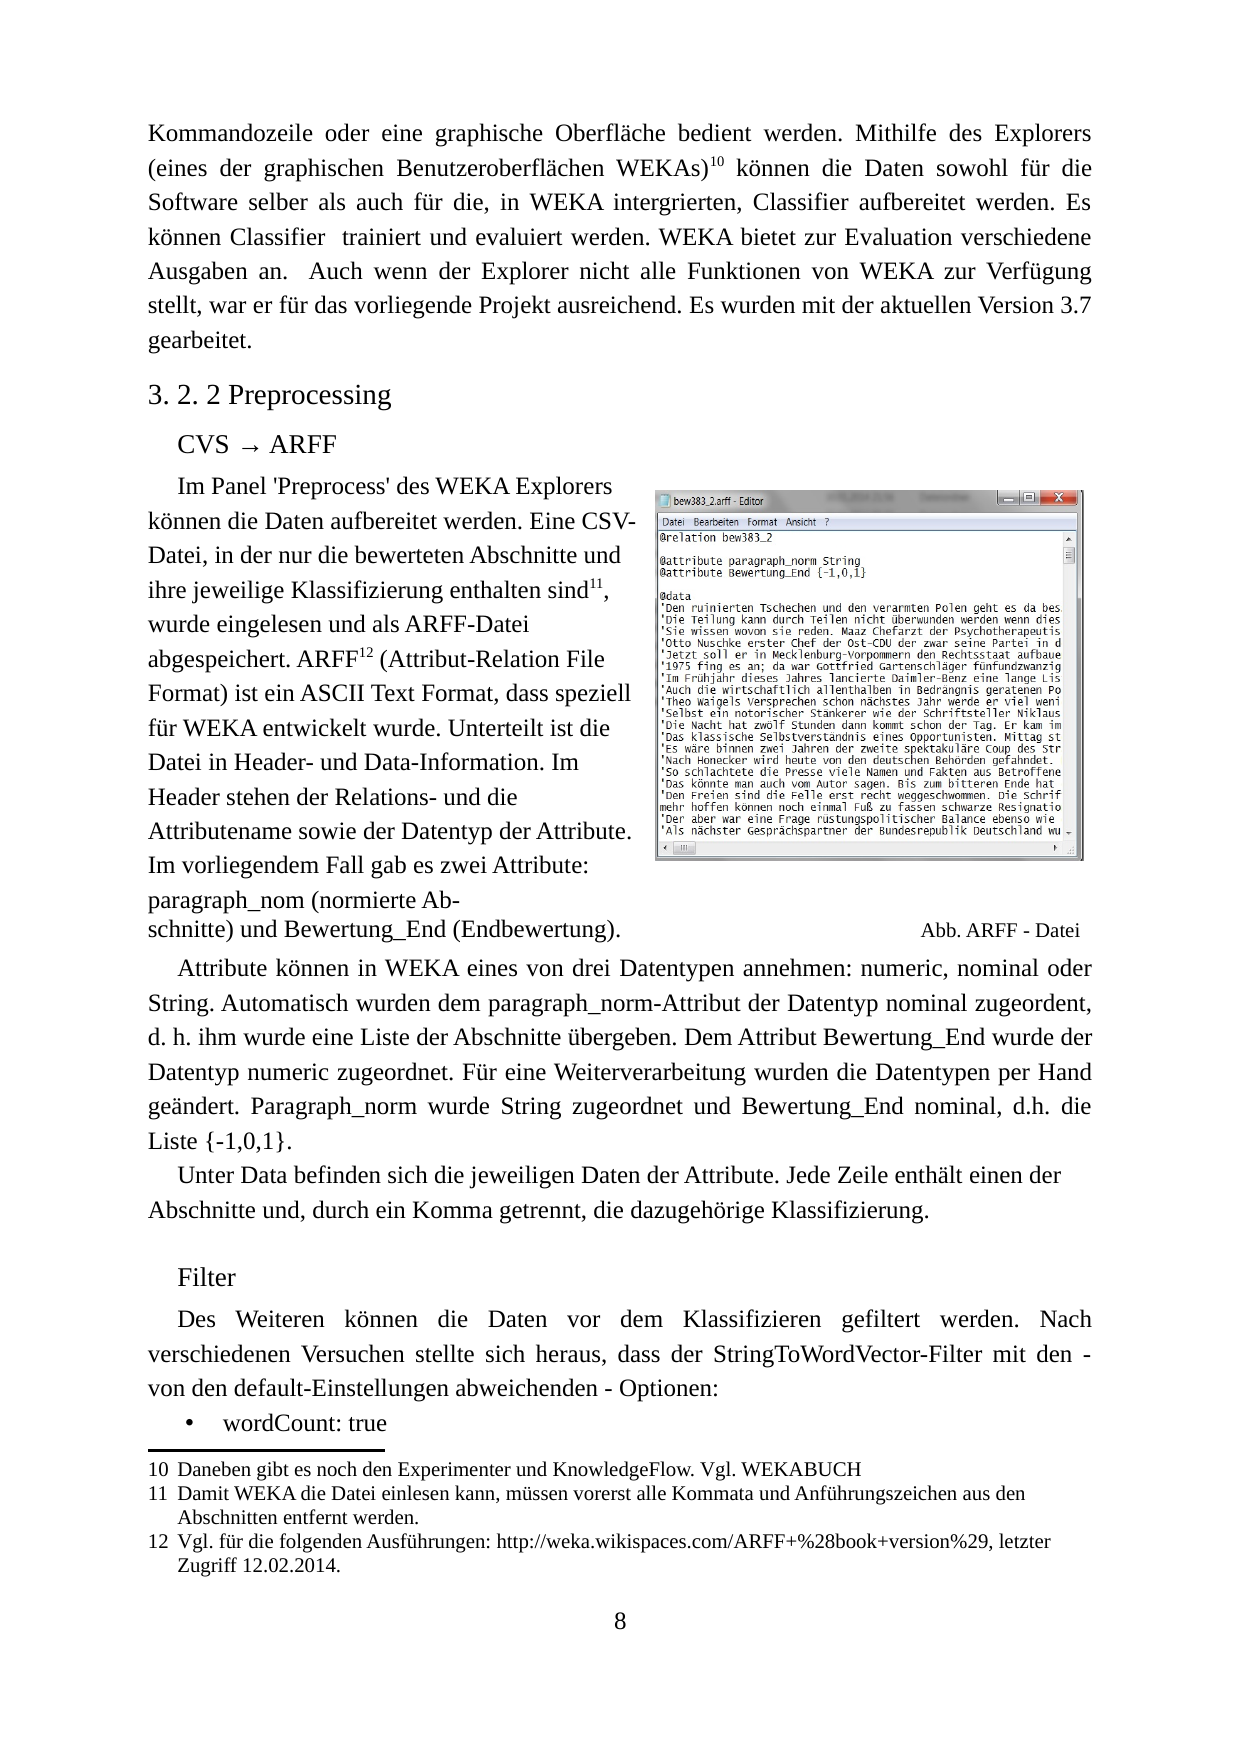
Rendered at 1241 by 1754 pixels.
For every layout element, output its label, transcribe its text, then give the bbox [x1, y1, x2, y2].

text Daneben gibt es noch den Experimenter und KnowledgeFlow. Vgl. WEKABUCH [148, 1457, 1093, 1481]
text Des Weiteren können die Daten vor dem Klassifizieren gefiltert werden. Nach verschiedenen Versuchen stellte sich heraus, dass der StringToWordVector-Filter mit den - von den default-Einstellungen abweichenden - Optionen: [148, 1304, 1093, 1402]
table_cell Abb. ARFF - Datei [644, 914, 1093, 953]
list wordCount: true [185, 1408, 1093, 1437]
table_header [644, 471, 1093, 914]
text Kommandozeile oder eine graphische Oberfläche bedient werden. Mithilfe des Explorers (eines der graphischen Benutzeroberflächen WEKAs) können die Daten sowohl für die Software selber als auch für die, in WEKA intergrierten, Classifier aufbereitet werden. Es können Classifier trainiert und evaluiert werden. WEKA bietet zur Evaluation verschiedene Ausgaben an. Auch wenn der Explorer nicht alle Funktionen von WEKA zur Verfügung stellt, war er für das vorliegende Projekt ausreichend. Es wurden mit der aktuellen Version 3.7 gearbeitet. [148, 118, 1093, 354]
table_header Im Panel 'Preprocess' des WEKA Explorers können die Daten aufbereitet werden. Eine CSV-Datei, in der nur die bewerteten Abschnitte und ihre jeweilige Klassifizierung enthalten sind, wurde eingelesen und als ARFF-Datei abgespeichert. ARFF (Attribut-Relation File Format) ist ein ASCII Text Format, dass speziell für WEKA entwickelt wurde. Unterteilt ist die Datei in Header- und Data-Information. Im Header stehen der Relations- und die Attributename sowie der Datentyp der Attribute. Im vorliegendem Fall gab es zwei Attribute: paragraph_nom (normierte Ab- [148, 471, 644, 914]
text Filter [148, 1261, 1093, 1293]
table_cell schnitte) und Bewertung_End (Endbewertung). [148, 914, 644, 953]
text CVS → ARFF [148, 428, 1093, 459]
picture [655, 490, 1084, 861]
text 3. 2. 2 Preprocessing [148, 377, 1093, 411]
table_cell Attribute können in WEKA eines von drei Datentypen annehmen: numeric, nominal oder String. Automatisch wurden dem paragraph_norm-Attribut der Datentyp nominal zugeordent, d. h. ihm wurde eine Liste der Abschnitte übergeben. Dem Attribut Bewertung_End wurde der Datentyp numeric zugeordnet. Für eine Weiterverarbeitung wurden die Datentypen per Hand geändert. Paragraph_norm wurde String zugeordnet und Bewertung_End nominal, d.h. die Liste {-1,0,1}. Unter Data befinden sich die jeweiligen Daten der Attribute. Jede Zeile enthält einen der Abschnitte und, durch ein Komma getrennt, die dazugehörige Klassifizierung. [148, 953, 1093, 1223]
